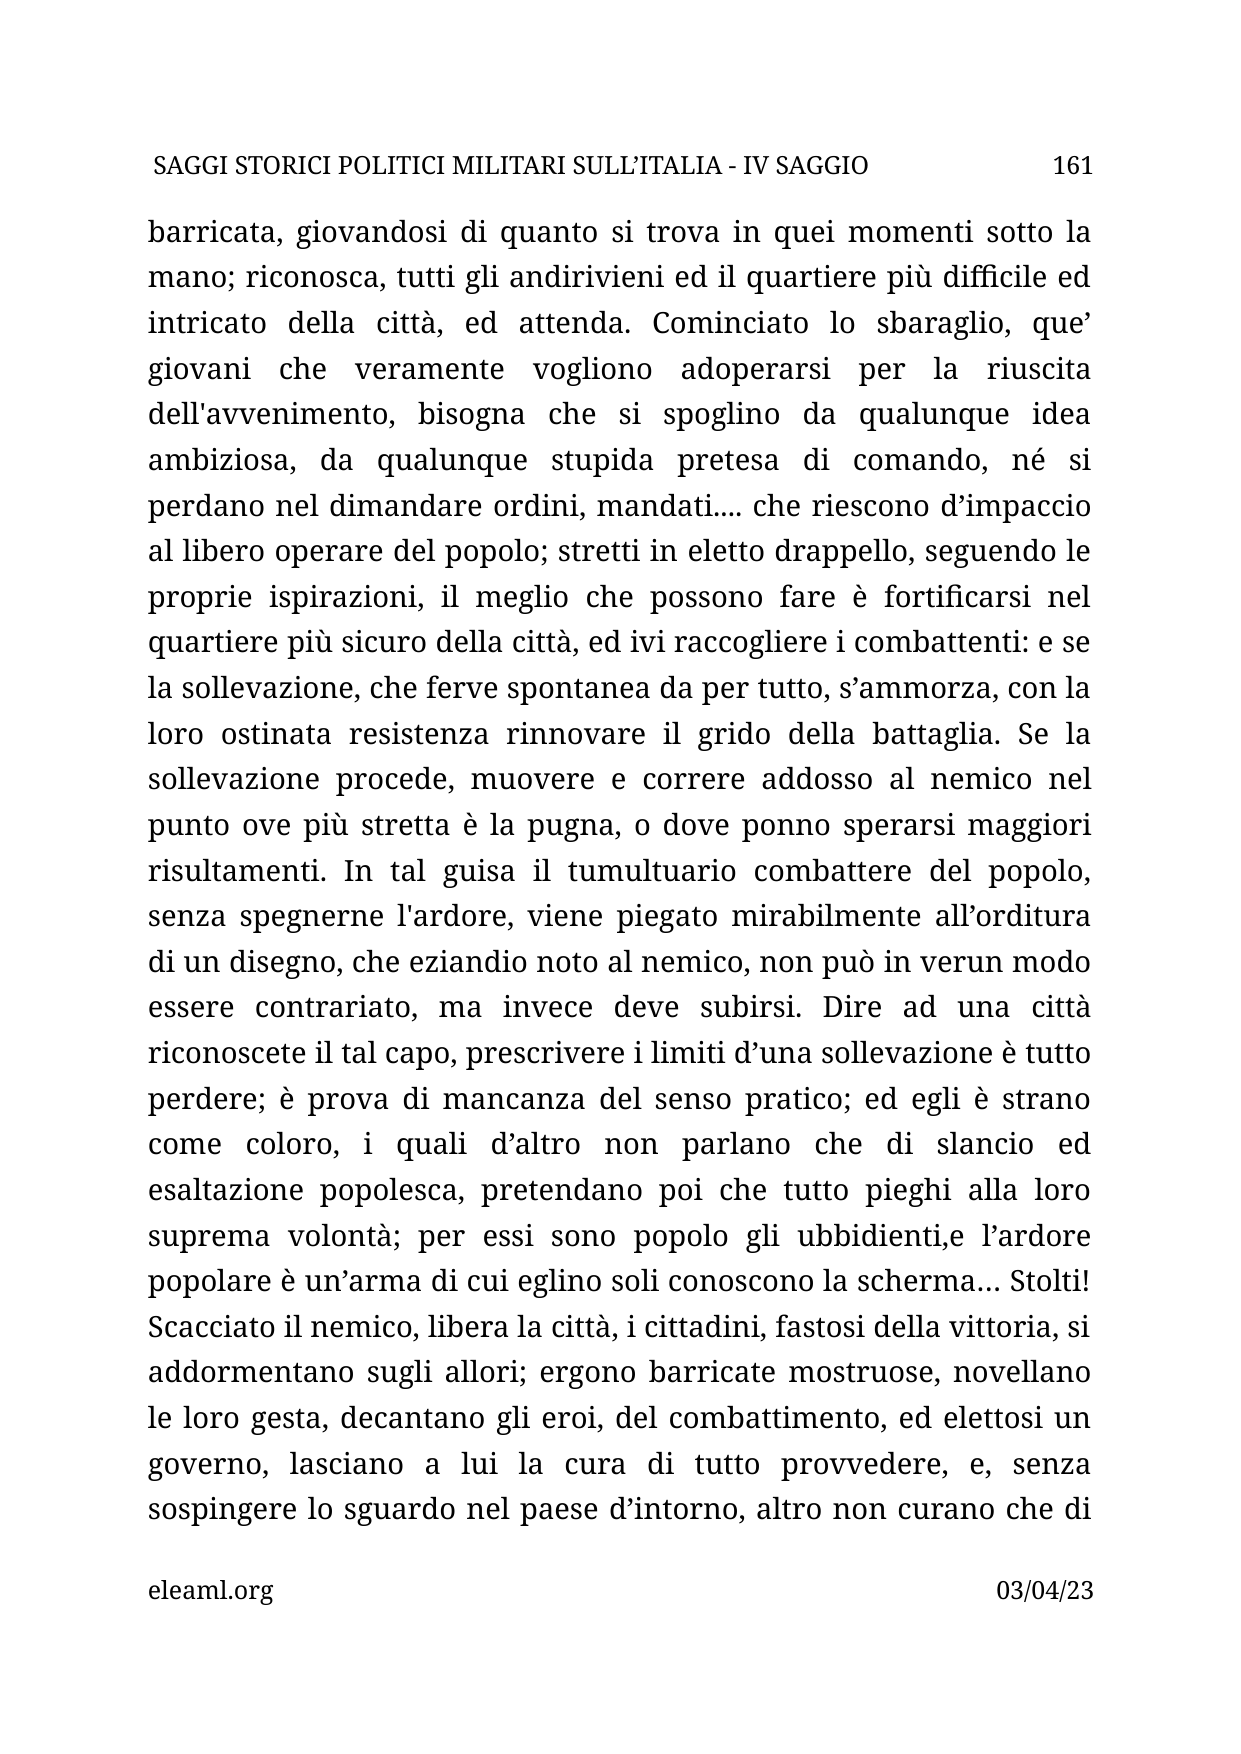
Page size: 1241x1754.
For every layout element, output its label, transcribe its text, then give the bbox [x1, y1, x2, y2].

text barricata, giovandosi di quanto si trova in quei momenti sotto la mano; riconosca, tutti gli andirivieni ed il quartiere più difficile ed intricato della città, ed attenda. Cominciato lo sbaraglio, que’ giovani che veramente vogliono adoperarsi per la riuscita dell'avvenimento, bisogna che si spoglino da qualunque idea ambiziosa, da qualunque stupida pretesa di comando, né si perdano nel dimandare ordini, mandati.... che riescono d’impaccio al libero operare del popolo; stretti in eletto drappello, seguendo le proprie ispirazioni, il meglio che possono fare è fortificarsi nel quartiere più sicuro della città, ed ivi raccogliere i combattenti: e se la sollevazione, che ferve spontanea da per tutto, s’ammorza, con la loro ostinata resistenza rinnovare il grido della battaglia. Se la sollevazione procede, muovere e correre addosso al nemico nel punto ove più stretta è la pugna, o dove ponno sperarsi maggiori risultamenti. In tal guisa il tumultuario combattere del popolo, senza spegnerne l'ardore, viene piegato mirabilmente all’orditura di un disegno, che eziandio noto al nemico, non può in verun modo essere contrariato, ma invece deve subirsi. Dire ad una città riconoscete il tal capo, prescrivere i limiti d’una sollevazione è tutto perdere; è prova di mancanza del senso pratico; ed egli è strano come coloro, i quali d’altro non parlano che di slancio ed esaltazione popolesca, pretendano poi che tutto pieghi alla loro suprema volontà; per essi sono popolo gli ubbidienti,e l’ardore popolare è un’arma di cui eglino soli conoscono la scherma… Stolti! Scacciato il nemico, libera la città, i cittadini, fastosi della vittoria, si addormentano sugli allori; ergono barricate mostruose, novellano le loro gesta, decantano gli eroi, del combattimento, ed elettosi un governo, lasciano a lui la cura di tutto provvedere, e, senza sospingere lo sguardo nel paese d’intorno, altro non curano che di [148, 211, 1093, 1528]
